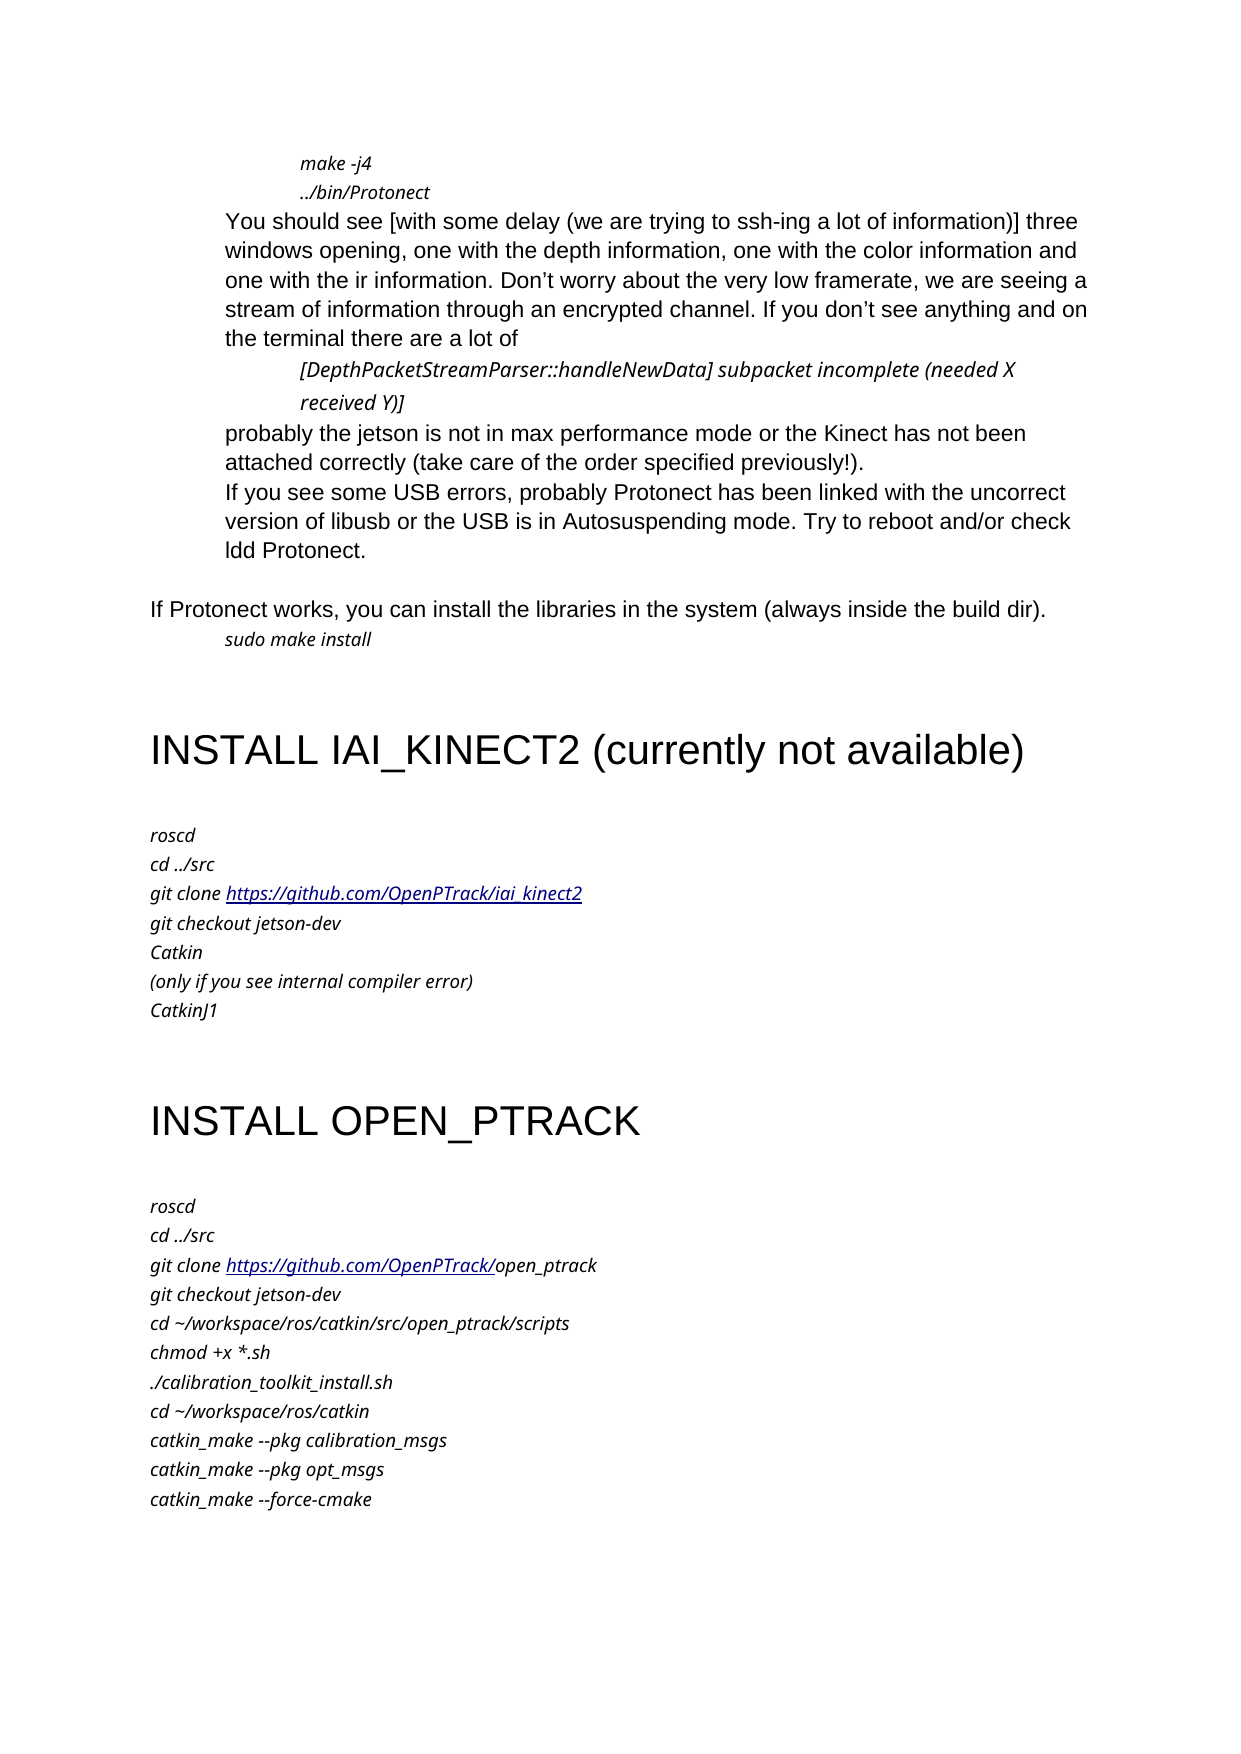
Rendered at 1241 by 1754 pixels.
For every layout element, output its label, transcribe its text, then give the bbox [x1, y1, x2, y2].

text git clone https://github.com/OpenPTrack/open_ptrack [150, 1252, 1091, 1277]
text (only if you see internal compiler error) [150, 968, 1091, 994]
text sudo make install [150, 626, 1091, 652]
text make -j4 ../bin/Protonect [300, 150, 1091, 205]
text If you see some USB errors, probably Protonect has been linked with the uncorrect version of libusb or the USB is in Autosuspending mode. Try to reboot and/or check ldd Protonect. [225, 479, 1091, 564]
subtitle INSTALL OPEN_PTRACK [150, 1098, 1091, 1144]
text ./calibration_toolkit_install.sh [150, 1369, 1091, 1394]
text roscd [150, 822, 1091, 847]
text cd ~/workspace/ros/catkin [150, 1398, 1091, 1424]
text Catkin [150, 939, 1091, 964]
text If Protonect works, you can install the libraries in the system (always inside the build dir). [150, 597, 1091, 622]
subtitle INSTALL IAI_KINECT2 (currently not available) [150, 727, 1091, 773]
text catkin_make --pkg calibration_msgs [150, 1427, 1091, 1453]
text catkin_make --pkg opt_msgs [150, 1457, 1091, 1482]
text git checkout jetson-dev [150, 1281, 1091, 1307]
text roscd [150, 1193, 1091, 1219]
text cd ../src [150, 1223, 1091, 1248]
text CatkinJ1 [150, 998, 1091, 1023]
text cd ~/workspace/ros/catkin/src/open_ptrack/scripts [150, 1310, 1091, 1336]
text You should see [with some delay (we are trying to ssh-ing a lot of information)] three windows opening, one with the depth information, one with the color information and one with the ir information. Don’t worry about the very low framerate, we are seeing a stream of information through an encrypted channel. If you don’t see anything and on the terminal there are a lot of [225, 208, 1091, 352]
text cd ../src [150, 851, 1091, 877]
text [DepthPacketStreamParser::handleNewData] subpacket incomplete (needed X received Y)] [300, 355, 1091, 416]
text chmod +x *.sh [150, 1340, 1091, 1365]
text git clone https://github.com/OpenPTrack/iai_kinect2 [150, 881, 1091, 906]
text catkin_make --force-cmake [150, 1486, 1091, 1512]
text git checkout jetson-dev [150, 910, 1091, 935]
text probably the jetson is not in max performance mode or the Kinect has not been attached correctly (take care of the order specified previously!). [225, 421, 1091, 476]
